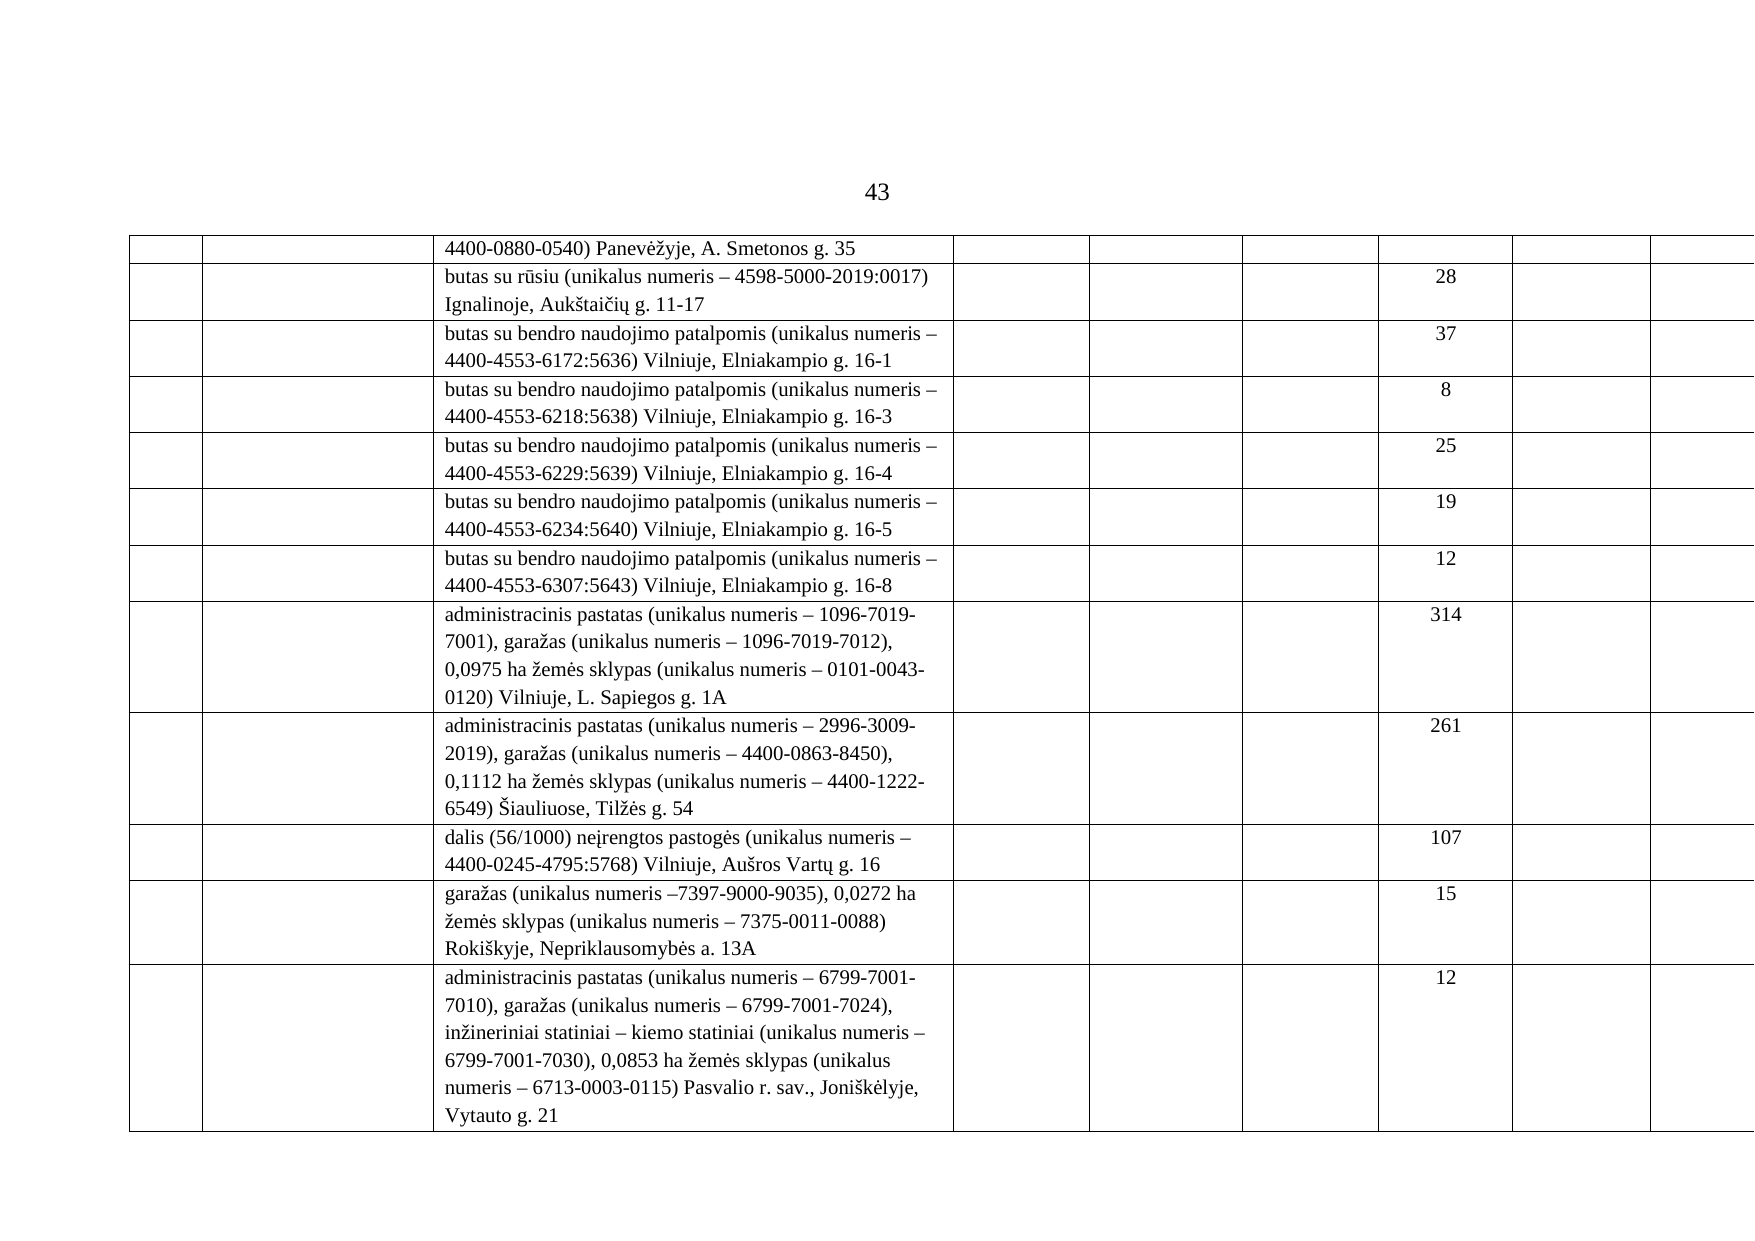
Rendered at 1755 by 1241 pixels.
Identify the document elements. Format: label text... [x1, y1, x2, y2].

table_cell 12 [1379, 546, 1512, 601]
table_cell [1090, 264, 1242, 319]
table_cell [130, 489, 202, 544]
table_cell [1090, 433, 1242, 488]
table_cell [130, 713, 202, 824]
table_cell [1513, 321, 1650, 376]
table_cell butas su bendro naudojimo patalpomis (unikalus numeris – 4400-4553-6229:5639) Vilniuje, Elniakampio g. 16-4 [434, 433, 953, 488]
table_cell 107 [1379, 825, 1512, 880]
table_cell [203, 377, 433, 432]
table_cell [954, 965, 1089, 1131]
table_cell [954, 433, 1089, 488]
table_cell butas su bendro naudojimo patalpomis (unikalus numeris – 4400-4553-6172:5636) Vilniuje, Elniakampio g. 16-1 [434, 321, 953, 376]
table_cell [1243, 713, 1378, 824]
table_cell [1513, 236, 1650, 263]
table_cell [203, 433, 433, 488]
table_cell [130, 825, 202, 880]
table_cell butas su bendro naudojimo patalpomis (unikalus numeris – 4400-4553-6234:5640) Vilniuje, Elniakampio g. 16-5 [434, 489, 953, 544]
table_cell [1513, 965, 1650, 1131]
table_cell [1243, 236, 1378, 263]
table_cell [1090, 377, 1242, 432]
table_cell 8 [1379, 377, 1512, 432]
table_cell [1513, 881, 1650, 964]
table_cell administracinis pastatas (unikalus numeris – 2996-3009-2019), garažas (unikalus numeris – 4400-0863-8450), 0,1112 ha žemės sklypas (unikalus numeris – 4400-1222-6549) Šiauliuose, Tilžės g. 54 [434, 713, 953, 824]
table_cell [1651, 546, 1754, 601]
table_cell dalis (56/1000) neįrengtos pastogės (unikalus numeris – 4400-0245-4795:5768) Vilniuje, Aušros Vartų g. 16 [434, 825, 953, 880]
table_cell 261 [1379, 713, 1512, 824]
table_cell [130, 236, 202, 263]
table_cell [1090, 713, 1242, 824]
table_cell 25 [1379, 433, 1512, 488]
table_cell [1243, 546, 1378, 601]
table_cell 314 [1379, 602, 1512, 712]
table_cell butas su rūsiu (unikalus numeris – 4598-5000-2019:0017) Ignalinoje, Aukštaičių g. 11-17 [434, 264, 953, 319]
table_cell 28 [1379, 264, 1512, 319]
table_cell [1090, 602, 1242, 712]
table_cell [1243, 881, 1378, 964]
table_cell [203, 489, 433, 544]
table_cell [203, 602, 433, 712]
table_cell [1379, 236, 1512, 263]
table_cell 4400-0880-0540) Panevėžyje, A. Smetonos g. 35 [434, 236, 953, 263]
table_cell [1651, 825, 1754, 880]
table_cell [1243, 264, 1378, 319]
table_cell butas su bendro naudojimo patalpomis (unikalus numeris – 4400-4553-6218:5638) Vilniuje, Elniakampio g. 16-3 [434, 377, 953, 432]
table_cell [1651, 602, 1754, 712]
table_cell [1513, 546, 1650, 601]
table_cell [203, 546, 433, 601]
table_cell [1243, 602, 1378, 712]
table_cell [1513, 433, 1650, 488]
table_cell administracinis pastatas (unikalus numeris – 1096-7019-7001), garažas (unikalus numeris – 1096-7019-7012), 0,0975 ha žemės sklypas (unikalus numeris – 0101-0043-0120) Vilniuje, L. Sapiegos g. 1A [434, 602, 953, 712]
table_cell [1651, 236, 1754, 263]
table_cell [1651, 881, 1754, 964]
table_cell [130, 377, 202, 432]
table_cell [203, 321, 433, 376]
table_cell [1243, 377, 1378, 432]
table_cell [954, 602, 1089, 712]
table_cell [1090, 546, 1242, 601]
table_cell [1651, 965, 1754, 1131]
table_cell [1243, 965, 1378, 1131]
table_cell [954, 264, 1089, 319]
table_cell [954, 489, 1089, 544]
table_cell [954, 236, 1089, 263]
table_cell [1090, 236, 1242, 263]
table_cell [1651, 433, 1754, 488]
table_cell [954, 546, 1089, 601]
table_cell [1243, 825, 1378, 880]
table_cell [1090, 825, 1242, 880]
table_cell [1090, 965, 1242, 1131]
table_cell administracinis pastatas (unikalus numeris – 6799-7001-7010), garažas (unikalus numeris – 6799-7001-7024), inžineriniai statiniai – kiemo statiniai (unikalus numeris – 6799-7001-7030), 0,0853 ha žemės sklypas (unikalus numeris – 6713-0003-0115) Pasvalio r. sav., Joniškėlyje, Vytauto g. 21 [434, 965, 953, 1131]
table_cell [130, 881, 202, 964]
table_cell [203, 713, 433, 824]
table_cell [1243, 489, 1378, 544]
table_cell 37 [1379, 321, 1512, 376]
table_cell [1513, 489, 1650, 544]
table_cell 19 [1379, 489, 1512, 544]
table_cell [1651, 713, 1754, 824]
table_cell [1090, 321, 1242, 376]
table_cell [130, 602, 202, 712]
table_cell [130, 433, 202, 488]
table_cell [1243, 433, 1378, 488]
table_cell [203, 881, 433, 964]
table_cell [954, 713, 1089, 824]
table_cell [954, 825, 1089, 880]
table_cell 15 [1379, 881, 1512, 964]
table_cell [954, 881, 1089, 964]
table_cell [1513, 713, 1650, 824]
table_cell [1513, 377, 1650, 432]
table_cell [954, 321, 1089, 376]
table_cell [1513, 264, 1650, 319]
table_cell [1513, 825, 1650, 880]
table_cell [130, 321, 202, 376]
table_cell [130, 965, 202, 1131]
table_cell [1651, 489, 1754, 544]
table_cell garažas (unikalus numeris –7397-9000-9035), 0,0272 ha žemės sklypas (unikalus numeris – 7375-0011-0088) Rokiškyje, Nepriklausomybės a. 13A [434, 881, 953, 964]
table_cell [203, 236, 433, 263]
table_cell [130, 264, 202, 319]
table_cell [203, 825, 433, 880]
table_cell [1243, 321, 1378, 376]
table_cell [1513, 602, 1650, 712]
table_cell [1651, 264, 1754, 319]
table_cell [1651, 321, 1754, 376]
table_cell [130, 546, 202, 601]
table_cell [954, 377, 1089, 432]
table_cell [203, 264, 433, 319]
table_cell butas su bendro naudojimo patalpomis (unikalus numeris – 4400-4553-6307:5643) Vilniuje, Elniakampio g. 16-8 [434, 546, 953, 601]
table_cell [1090, 881, 1242, 964]
table_cell [1651, 377, 1754, 432]
table_cell [1090, 489, 1242, 544]
table_cell [203, 965, 433, 1131]
table_cell 12 [1379, 965, 1512, 1131]
